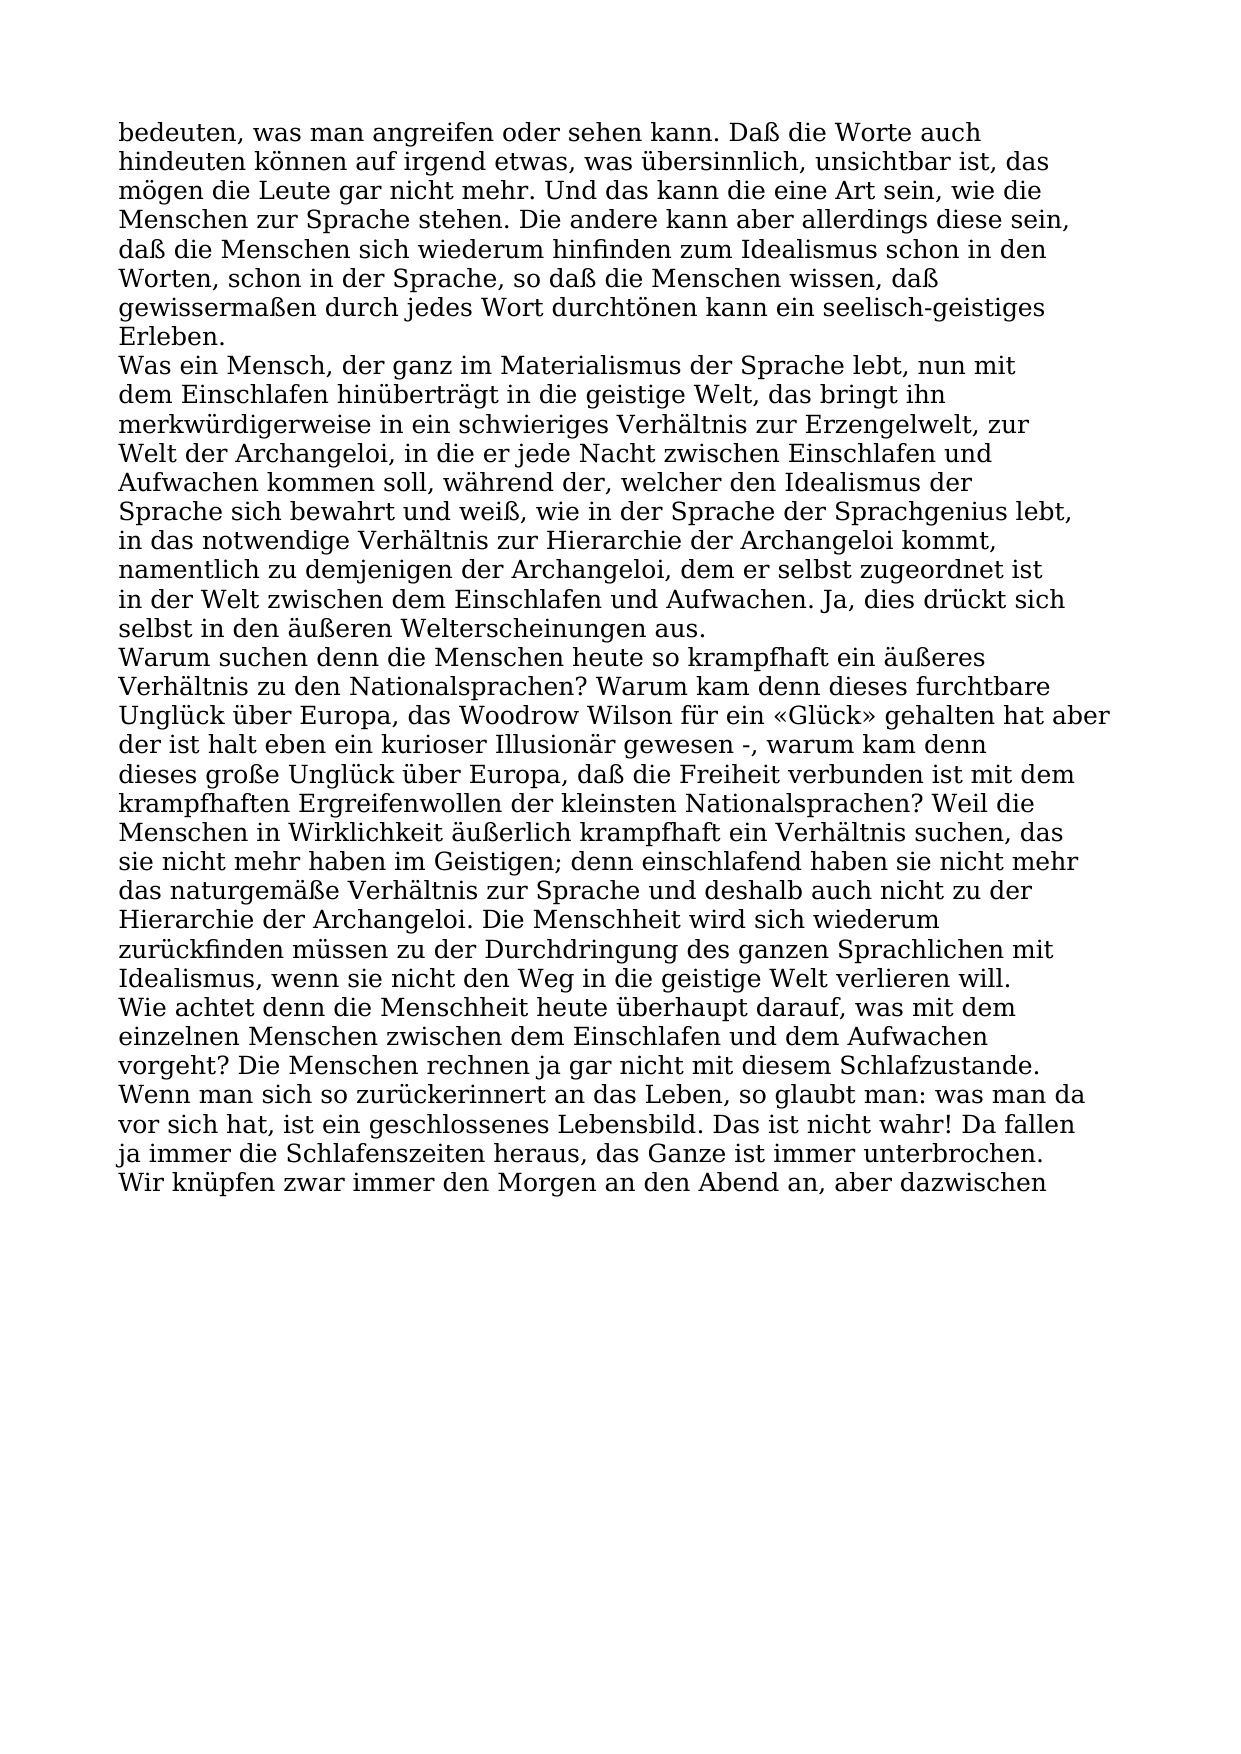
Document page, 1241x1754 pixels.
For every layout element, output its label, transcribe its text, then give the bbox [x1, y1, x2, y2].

text gewissermaßen durch jedes Wort durchtönen kann ein seelisch-geistiges [118, 293, 1122, 322]
text selbst in den äußeren Welterscheinungen aus. [118, 614, 1122, 643]
text Erleben. [118, 322, 1122, 351]
text Warum suchen denn die Menschen heute so krampfhaft ein äußeres [118, 643, 1122, 672]
text Unglück über Europa, das Woodrow Wilson für ein «Glück» gehalten hat aber der ist halt eben ein kurioser Illusionär gewesen -, warum kam denn [118, 701, 1122, 760]
text Welt der Archangeloi, in die er jede Nacht zwischen Einschlafen und [118, 439, 1122, 468]
text Hierarchie der Archangeloi. Die Menschheit wird sich wiederum [118, 906, 1122, 935]
text bedeuten, was man angreifen oder sehen kann. Daß die Worte auch [118, 118, 1122, 147]
text Menschen zur Sprache stehen. Die andere kann aber allerdings diese sein, [118, 206, 1122, 235]
text Wie achtet denn die Menschheit heute überhaupt darauf, was mit dem [118, 993, 1122, 1022]
text in das notwendige Verhältnis zur Hierarchie der Archangeloi kommt, [118, 526, 1122, 556]
text Menschen in Wirklichkeit äußerlich krampfhaft ein Verhältnis suchen, das [118, 818, 1122, 847]
text mögen die Leute gar nicht mehr. Und das kann die eine Art sein, wie die [118, 176, 1122, 206]
text daß die Menschen sich wiederum hinfinden zum Idealismus schon in den [118, 235, 1122, 264]
text hindeuten können auf irgend etwas, was übersinnlich, unsichtbar ist, das [118, 147, 1122, 176]
text sie nicht mehr haben im Geistigen; denn einschlafend haben sie nicht mehr [118, 847, 1122, 876]
text Wir knüpfen zwar immer den Morgen an den Abend an, aber dazwischen [118, 1168, 1122, 1197]
text Aufwachen kommen soll, während der, welcher den Idealismus der [118, 468, 1122, 497]
text Was ein Mensch, der ganz im Materialismus der Sprache lebt, nun mit [118, 351, 1122, 381]
text in der Welt zwischen dem Einschlafen und Aufwachen. Ja, dies drückt sich [118, 585, 1122, 614]
text vor sich hat, ist ein geschlossenes Lebensbild. Das ist nicht wahr! Da fallen [118, 1110, 1122, 1139]
text krampfhaften Ergreifenwollen der kleinsten Nationalsprachen? Weil die [118, 789, 1122, 818]
text einzelnen Menschen zwischen dem Einschlafen und dem Aufwachen [118, 1022, 1122, 1051]
text dem Einschlafen hinüberträgt in die geistige Welt, das bringt ihn [118, 381, 1122, 410]
text merkwürdigerweise in ein schwieriges Verhältnis zur Erzengelwelt, zur [118, 410, 1122, 439]
text Sprache sich bewahrt und weiß, wie in der Sprache der Sprachgenius lebt, [118, 497, 1122, 526]
text das naturgemäße Verhältnis zur Sprache und deshalb auch nicht zu der [118, 876, 1122, 906]
text Verhältnis zu den Nationalsprachen? Warum kam denn dieses furchtbare [118, 672, 1122, 701]
text namentlich zu demjenigen der Archangeloi, dem er selbst zugeordnet ist [118, 556, 1122, 585]
text ja immer die Schlafenszeiten heraus, das Ganze ist immer unterbrochen. [118, 1139, 1122, 1168]
text Wenn man sich so zurückerinnert an das Leben, so glaubt man: was man da [118, 1081, 1122, 1110]
text vorgeht? Die Menschen rechnen ja gar nicht mit diesem Schlafzustande. [118, 1051, 1122, 1081]
text Worten, schon in der Sprache, so daß die Menschen wissen, daß [118, 264, 1122, 293]
text dieses große Unglück über Europa, daß die Freiheit verbunden ist mit dem [118, 760, 1122, 789]
text zurückfinden müssen zu der Durchdringung des ganzen Sprachlichen mit [118, 935, 1122, 964]
text Idealismus, wenn sie nicht den Weg in die geistige Welt verlieren will. [118, 964, 1122, 993]
